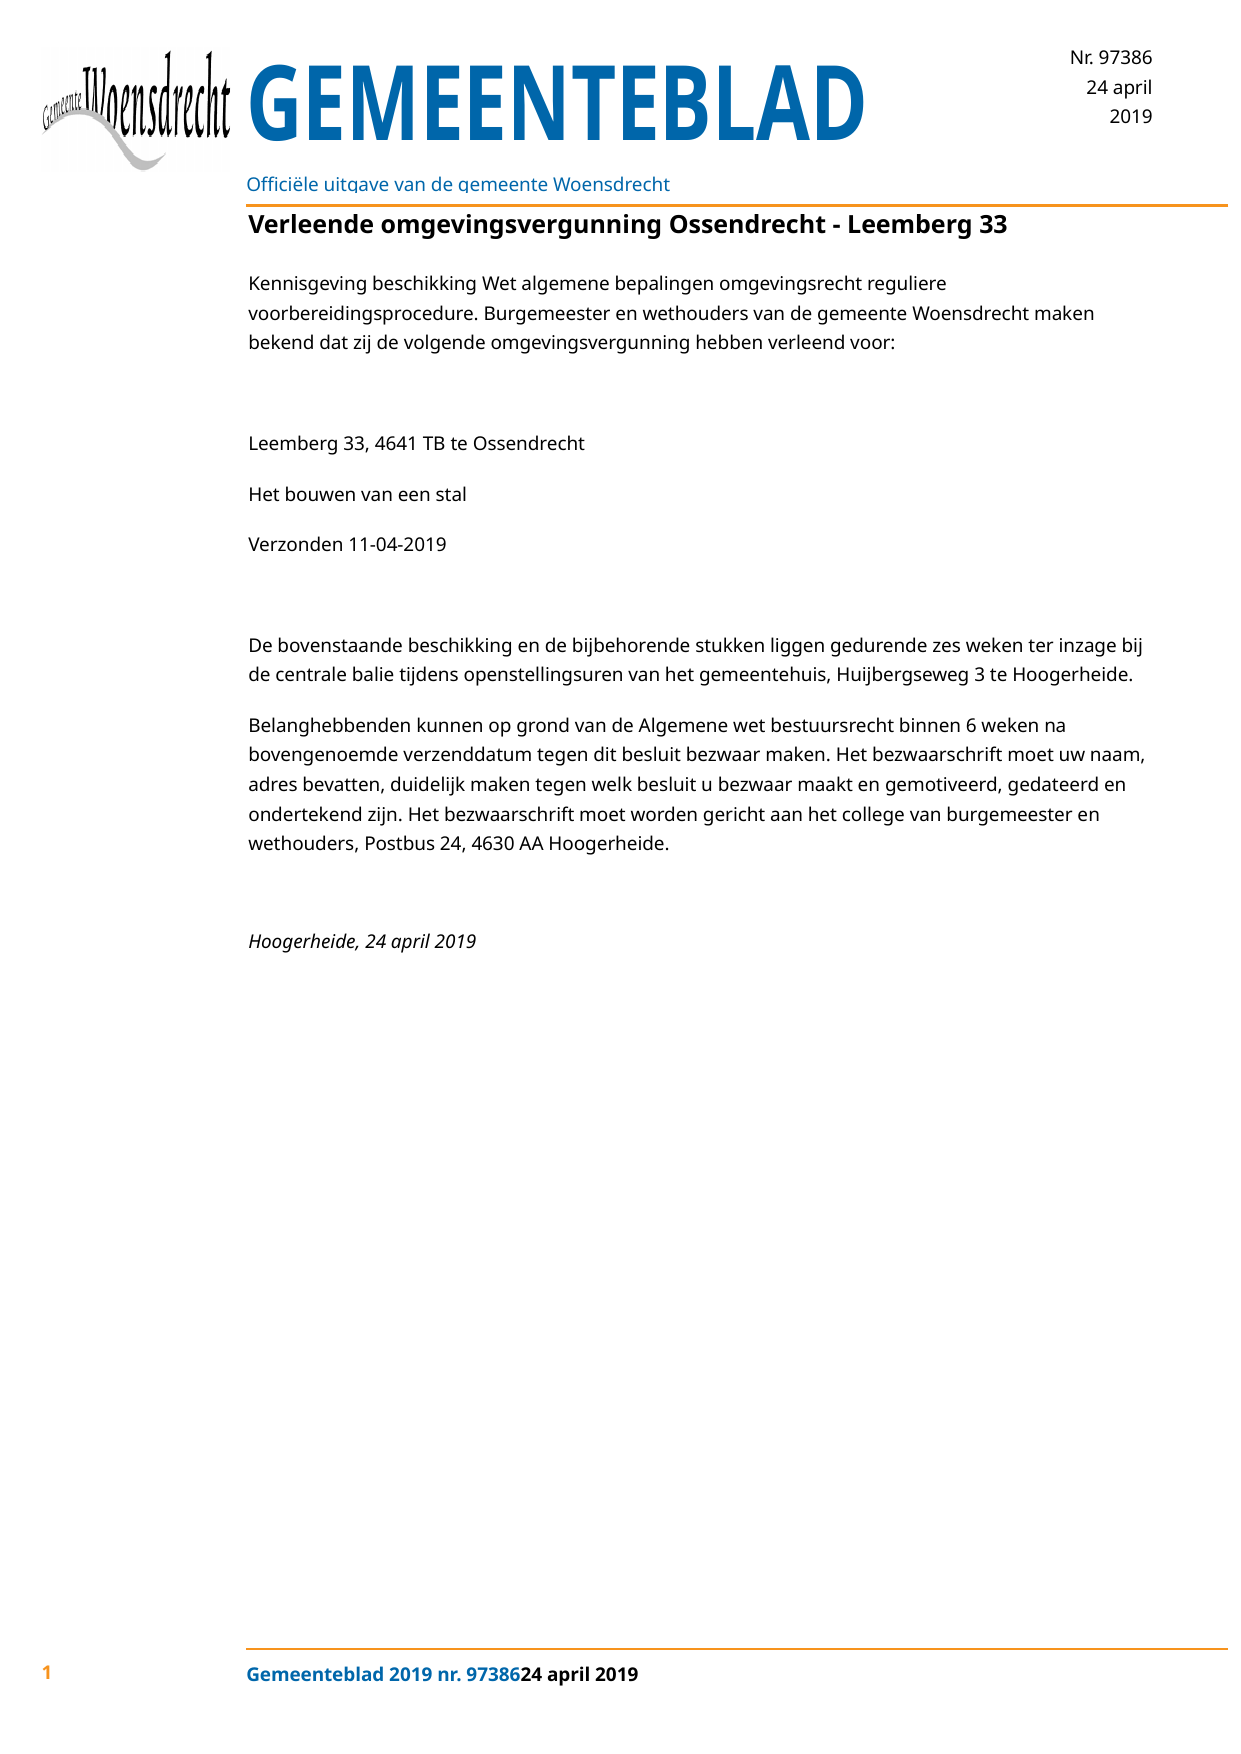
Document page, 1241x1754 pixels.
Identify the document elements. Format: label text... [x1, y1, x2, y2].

text Hoogerheide, 24 april 2019 [248, 928, 1152, 954]
picture [41, 47, 231, 172]
text Belanghebbenden kunnen op grond van de Algemene wet bestuursrecht binnen 6 weken na bovengenoemde verzenddatum tegen dit besluit bezwaar maken. Het bezwaarschrift moet uw naam, adres bevatten, duidelijk maken tegen welk besluit u bezwaar maakt en gemotiveerd, gedateerd en ondertekend zijn. Het bezwaarschrift moet worden gericht aan het college van burgemeester en wethouders, Postbus 24, 4630 AA Hoogerheide. [248, 712, 1152, 856]
text Het bouwen van een stal [248, 481, 1152, 506]
text Leemberg 33, 4641 TB te Ossendrecht [248, 430, 1152, 456]
text De bovenstaande beschikking en de bijbehorende stukken liggen gedurende zes weken ter inzage bij de centrale balie tijdens openstellingsuren van het gemeentehuis, Huijbergseweg 3 te Hoogerheide. [248, 632, 1152, 687]
text Kennisgeving beschikking Wet algemene bepalingen omgevingsrecht reguliere voorbereidingsprocedure. Burgemeester en wethouders van de gemeente Woensdrecht maken bekend dat zij de volgende omgevingsvergunning hebben verleend voor: [248, 270, 1152, 355]
text Verzonden 11-04-2019 [248, 531, 1152, 557]
text Verleende omgevingsvergunning Ossendrecht - Leemberg 33 [248, 207, 1152, 241]
